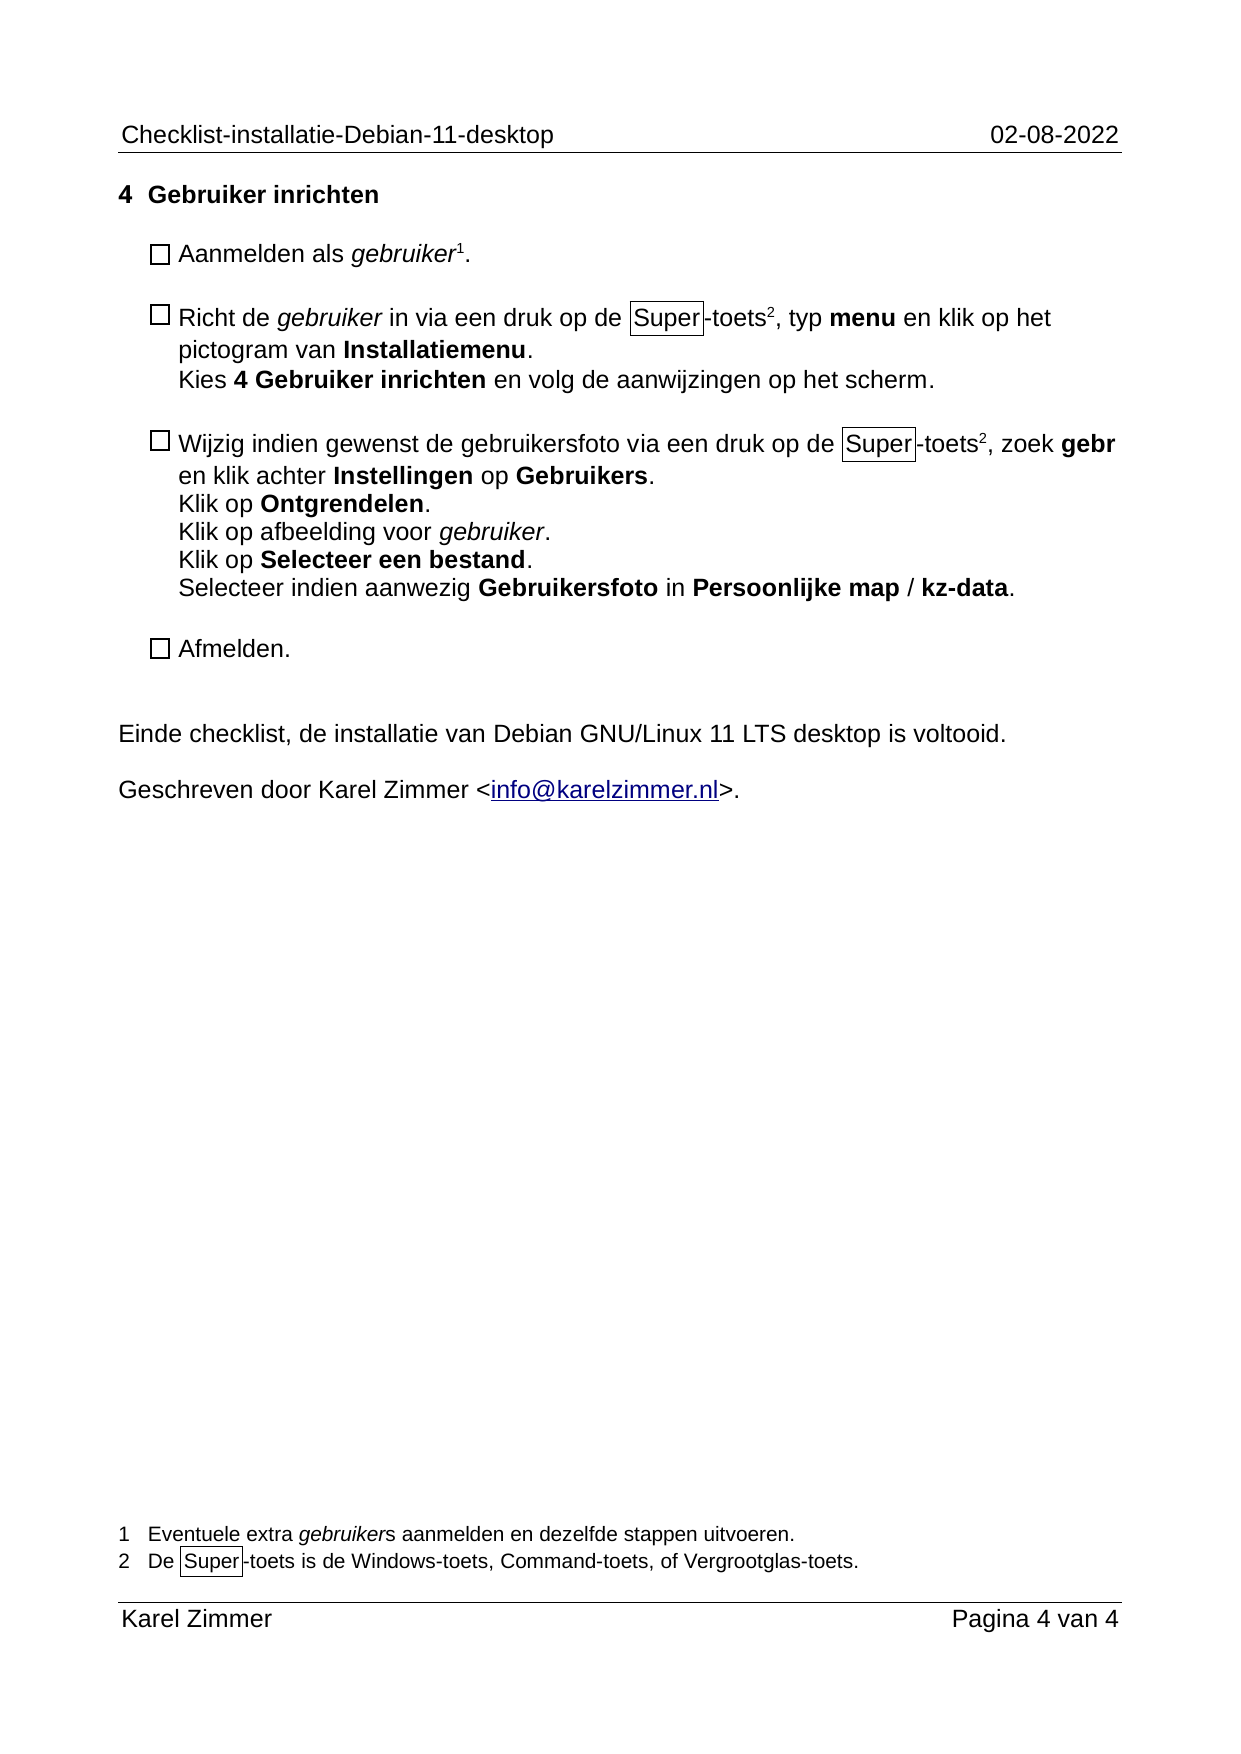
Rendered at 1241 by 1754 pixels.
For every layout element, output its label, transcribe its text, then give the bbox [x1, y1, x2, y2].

text Einde checklist, de installatie van Debian GNU/Linux 11 LTS desktop is voltooid. [118, 720, 1122, 748]
table_cell [141, 426, 177, 603]
table_cell [141, 300, 177, 365]
table_cell Afmelden. [177, 634, 1122, 664]
table_cell [177, 603, 1122, 633]
text Geschreven door Karel Zimmer <info@karelzimmer.nl>. [118, 776, 1122, 804]
table_header [141, 239, 177, 269]
table_cell Kies 4 Gebruiker inrichten en volg de aanwijzingen op het scherm. [177, 365, 1122, 395]
table_header Aanmelden als gebruiker. [177, 239, 1122, 269]
table_cell [141, 269, 177, 300]
table_cell [141, 634, 177, 664]
list Gebruiker inrichten [118, 177, 1122, 211]
table_cell [141, 603, 177, 633]
table_cell [141, 395, 177, 426]
table_cell Wijzig indien gewenst de gebruikersfoto via een druk op de Super-toets2, zoek gebr en klik achter Instellingen op Gebruikers. Klik op Ontgrendelen. Klik op afbeelding voor gebruiker. Klik op Selecteer een bestand. Selecteer indien aanwezig Gebruikersfoto in Persoonlijke map / kz-data. [177, 426, 1122, 603]
table_cell Richt de gebruiker in via een druk op de Super-toets, typ menu en klik op het pictogram van Installatiemenu. [177, 300, 1122, 365]
table_cell [141, 365, 177, 395]
table_cell [177, 269, 1122, 300]
table_cell [177, 395, 1122, 426]
